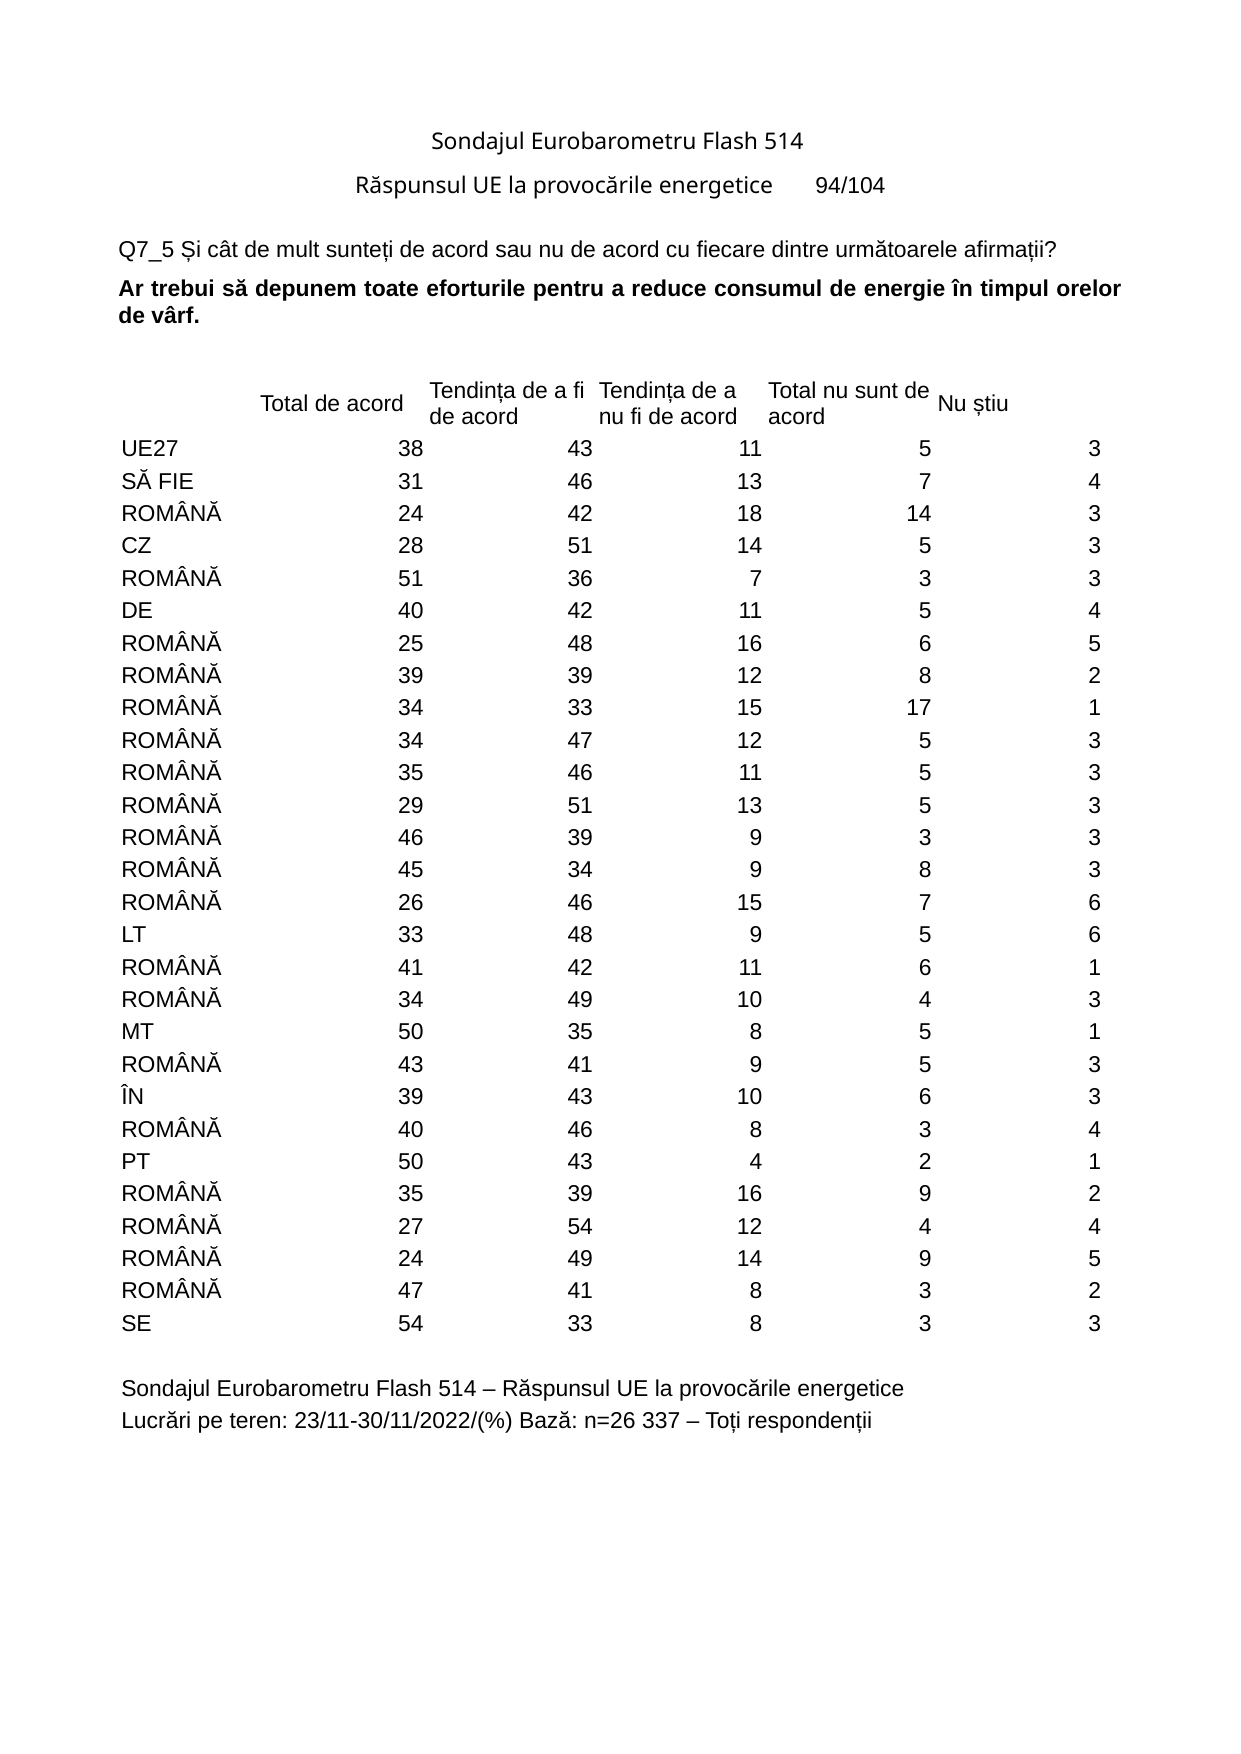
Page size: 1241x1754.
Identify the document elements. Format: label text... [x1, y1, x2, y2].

table_cell ROMÂNĂ [118, 1048, 257, 1080]
table_cell 3 [934, 724, 1104, 756]
table_header Total de acord [257, 374, 426, 432]
table_cell LT [118, 918, 257, 951]
table_cell 7 [596, 562, 765, 594]
table_cell 11 [596, 594, 765, 627]
table_cell ROMÂNĂ [118, 497, 257, 529]
table_cell 1 [934, 1145, 1104, 1177]
table_cell 8 [765, 853, 934, 886]
table_cell 46 [257, 821, 426, 853]
text Q7_5 Și cât de mult sunteți de acord sau nu de acord cu fiecare dintre următoarele afirmații? [118, 236, 1122, 262]
table_cell 34 [257, 691, 426, 724]
table_cell ÎN [118, 1080, 257, 1112]
table_cell 13 [596, 789, 765, 821]
table_cell 46 [426, 886, 596, 918]
table_header Total nu sunt de acord [765, 374, 934, 432]
table_cell 54 [257, 1307, 426, 1339]
table_cell 5 [765, 529, 934, 562]
table_cell 5 [765, 918, 934, 951]
table_cell 40 [257, 1113, 426, 1145]
table_cell 17 [765, 691, 934, 724]
table_cell 2 [765, 1145, 934, 1177]
table_cell ROMÂNĂ [118, 1210, 257, 1242]
table_cell 43 [257, 1048, 426, 1080]
table_cell 24 [257, 497, 426, 529]
table_cell DE [118, 594, 257, 627]
table_cell 9 [596, 918, 765, 951]
table_cell [426, 1339, 596, 1372]
table_cell 4 [934, 594, 1104, 627]
table_cell 9 [596, 1048, 765, 1080]
table_cell 34 [257, 983, 426, 1015]
table_cell 43 [426, 432, 596, 464]
table_cell 1 [934, 951, 1104, 983]
table_cell 3 [934, 1307, 1104, 1339]
table_cell UE27 [118, 432, 257, 464]
table_cell ROMÂNĂ [118, 983, 257, 1015]
table_cell ROMÂNĂ [118, 821, 257, 853]
table_cell ROMÂNĂ [118, 627, 257, 659]
table_cell 3 [934, 983, 1104, 1015]
table_cell 3 [765, 562, 934, 594]
table_cell 36 [426, 562, 596, 594]
table_cell 35 [426, 1015, 596, 1048]
table_cell 4 [934, 465, 1104, 497]
table_cell 34 [426, 853, 596, 886]
table_cell 14 [596, 1242, 765, 1274]
table_cell 5 [765, 1015, 934, 1048]
table_header [118, 374, 257, 432]
table_cell 3 [934, 821, 1104, 853]
table_cell 27 [257, 1210, 426, 1242]
table_cell 11 [596, 432, 765, 464]
table_cell 10 [596, 983, 765, 1015]
table_cell 4 [934, 1210, 1104, 1242]
table_cell ROMÂNĂ [118, 886, 257, 918]
table_cell 50 [257, 1015, 426, 1048]
table_cell 33 [426, 1307, 596, 1339]
table_cell 3 [934, 529, 1104, 562]
table_cell 5 [765, 432, 934, 464]
table_cell 5 [934, 1242, 1104, 1274]
table_cell 8 [596, 1275, 765, 1307]
table_cell 3 [765, 821, 934, 853]
table_cell 24 [257, 1242, 426, 1274]
table_cell 33 [257, 918, 426, 951]
table_cell 5 [765, 789, 934, 821]
table_cell ROMÂNĂ [118, 951, 257, 983]
table_header Nu știu [934, 374, 1104, 432]
table_header Tendința de a nu fi de acord [596, 374, 765, 432]
table_cell MT [118, 1015, 257, 1048]
table_cell 18 [596, 497, 765, 529]
table_cell ROMÂNĂ [118, 562, 257, 594]
table_cell 47 [257, 1275, 426, 1307]
table_cell 8 [765, 659, 934, 691]
text Ar trebui să depunem toate eforturile pentru a reduce consumul de energie în timpul orelor de vârf. [118, 275, 1122, 328]
table_cell 35 [257, 756, 426, 788]
table_cell 51 [426, 789, 596, 821]
table_cell 35 [257, 1177, 426, 1210]
table_cell ROMÂNĂ [118, 1177, 257, 1210]
table_cell ROMÂNĂ [118, 756, 257, 788]
table_cell 1 [934, 1015, 1104, 1048]
table_cell 42 [426, 951, 596, 983]
table_cell 3 [934, 497, 1104, 529]
table_cell 25 [257, 627, 426, 659]
table_cell 33 [426, 691, 596, 724]
table_cell PT [118, 1145, 257, 1177]
table_cell 4 [934, 1113, 1104, 1145]
table_cell ROMÂNĂ [118, 1242, 257, 1274]
table_cell 48 [426, 918, 596, 951]
table_cell 39 [426, 659, 596, 691]
table_cell 11 [596, 756, 765, 788]
table_cell SĂ FIE [118, 465, 257, 497]
table_cell 5 [934, 627, 1104, 659]
table_cell 42 [426, 497, 596, 529]
table_cell 3 [765, 1113, 934, 1145]
table_cell 10 [596, 1080, 765, 1112]
table_cell 16 [596, 627, 765, 659]
table_cell 46 [426, 1113, 596, 1145]
table_cell 5 [765, 594, 934, 627]
table_cell 46 [426, 756, 596, 788]
table_cell 14 [596, 529, 765, 562]
table_cell 6 [765, 951, 934, 983]
table_cell 41 [426, 1048, 596, 1080]
table_cell 3 [934, 1048, 1104, 1080]
table_cell [934, 1339, 1104, 1372]
table_cell ROMÂNĂ [118, 1275, 257, 1307]
table_cell Sondajul Eurobarometru Flash 514 – Răspunsul UE la provocările energetice [118, 1372, 1104, 1404]
table_cell 9 [596, 821, 765, 853]
table_cell 46 [426, 465, 596, 497]
table_cell 12 [596, 659, 765, 691]
table_cell 3 [934, 432, 1104, 464]
table_cell ROMÂNĂ [118, 724, 257, 756]
table_cell 49 [426, 1242, 596, 1274]
table_cell 51 [257, 562, 426, 594]
table_cell 13 [596, 465, 765, 497]
table_cell 12 [596, 724, 765, 756]
table_cell 5 [765, 756, 934, 788]
table_cell 3 [934, 756, 1104, 788]
table_cell 45 [257, 853, 426, 886]
table_cell 6 [934, 886, 1104, 918]
table_cell 2 [934, 1275, 1104, 1307]
table_cell 51 [426, 529, 596, 562]
table_cell 14 [765, 497, 934, 529]
table_cell 39 [426, 821, 596, 853]
table_cell 3 [765, 1307, 934, 1339]
table_cell 39 [257, 659, 426, 691]
table_cell 4 [765, 1210, 934, 1242]
table_cell CZ [118, 529, 257, 562]
table_cell 39 [426, 1177, 596, 1210]
table_cell 43 [426, 1080, 596, 1112]
table_cell ROMÂNĂ [118, 691, 257, 724]
table_cell 16 [596, 1177, 765, 1210]
table_cell 41 [426, 1275, 596, 1307]
table_cell 48 [426, 627, 596, 659]
table_cell 8 [596, 1307, 765, 1339]
table_cell 40 [257, 594, 426, 627]
table_cell [257, 1339, 426, 1372]
table_cell 39 [257, 1080, 426, 1112]
table_cell 6 [934, 918, 1104, 951]
table_cell 3 [934, 853, 1104, 886]
table_cell 8 [596, 1015, 765, 1048]
table_cell 2 [934, 659, 1104, 691]
table_cell 3 [765, 1275, 934, 1307]
table_cell 49 [426, 983, 596, 1015]
table_cell 9 [596, 853, 765, 886]
table_cell 31 [257, 465, 426, 497]
table_cell 41 [257, 951, 426, 983]
table_cell 54 [426, 1210, 596, 1242]
table_cell Lucrări pe teren: 23/11-30/11/2022/(%) Bază: n=26 337 – Toți respondenții [118, 1404, 1104, 1436]
table_cell 9 [765, 1177, 934, 1210]
table_cell 4 [765, 983, 934, 1015]
table_cell 7 [765, 886, 934, 918]
table_cell ROMÂNĂ [118, 659, 257, 691]
table_cell 3 [934, 562, 1104, 594]
table_cell 42 [426, 594, 596, 627]
table_cell SE [118, 1307, 257, 1339]
table_cell 4 [596, 1145, 765, 1177]
table_cell 8 [596, 1113, 765, 1145]
table_cell 5 [765, 724, 934, 756]
table_cell [118, 1339, 257, 1372]
table_cell 3 [934, 789, 1104, 821]
table_cell 3 [934, 1080, 1104, 1112]
table_cell 26 [257, 886, 426, 918]
table_cell 6 [765, 627, 934, 659]
table_cell 11 [596, 951, 765, 983]
table_cell 1 [934, 691, 1104, 724]
table_cell 15 [596, 691, 765, 724]
table_cell 34 [257, 724, 426, 756]
table_cell 7 [765, 465, 934, 497]
table_cell 47 [426, 724, 596, 756]
table_cell ROMÂNĂ [118, 853, 257, 886]
table_cell 9 [765, 1242, 934, 1274]
table_cell 38 [257, 432, 426, 464]
table_header Tendința de a fi de acord [426, 374, 596, 432]
table_cell 29 [257, 789, 426, 821]
table_cell 5 [765, 1048, 934, 1080]
table_cell ROMÂNĂ [118, 1113, 257, 1145]
table_cell 6 [765, 1080, 934, 1112]
table_cell 12 [596, 1210, 765, 1242]
table_cell [765, 1339, 934, 1372]
table_cell ROMÂNĂ [118, 789, 257, 821]
table_cell [596, 1339, 765, 1372]
table_cell 28 [257, 529, 426, 562]
table_cell 2 [934, 1177, 1104, 1210]
table_cell 15 [596, 886, 765, 918]
table_cell 43 [426, 1145, 596, 1177]
table_cell 50 [257, 1145, 426, 1177]
